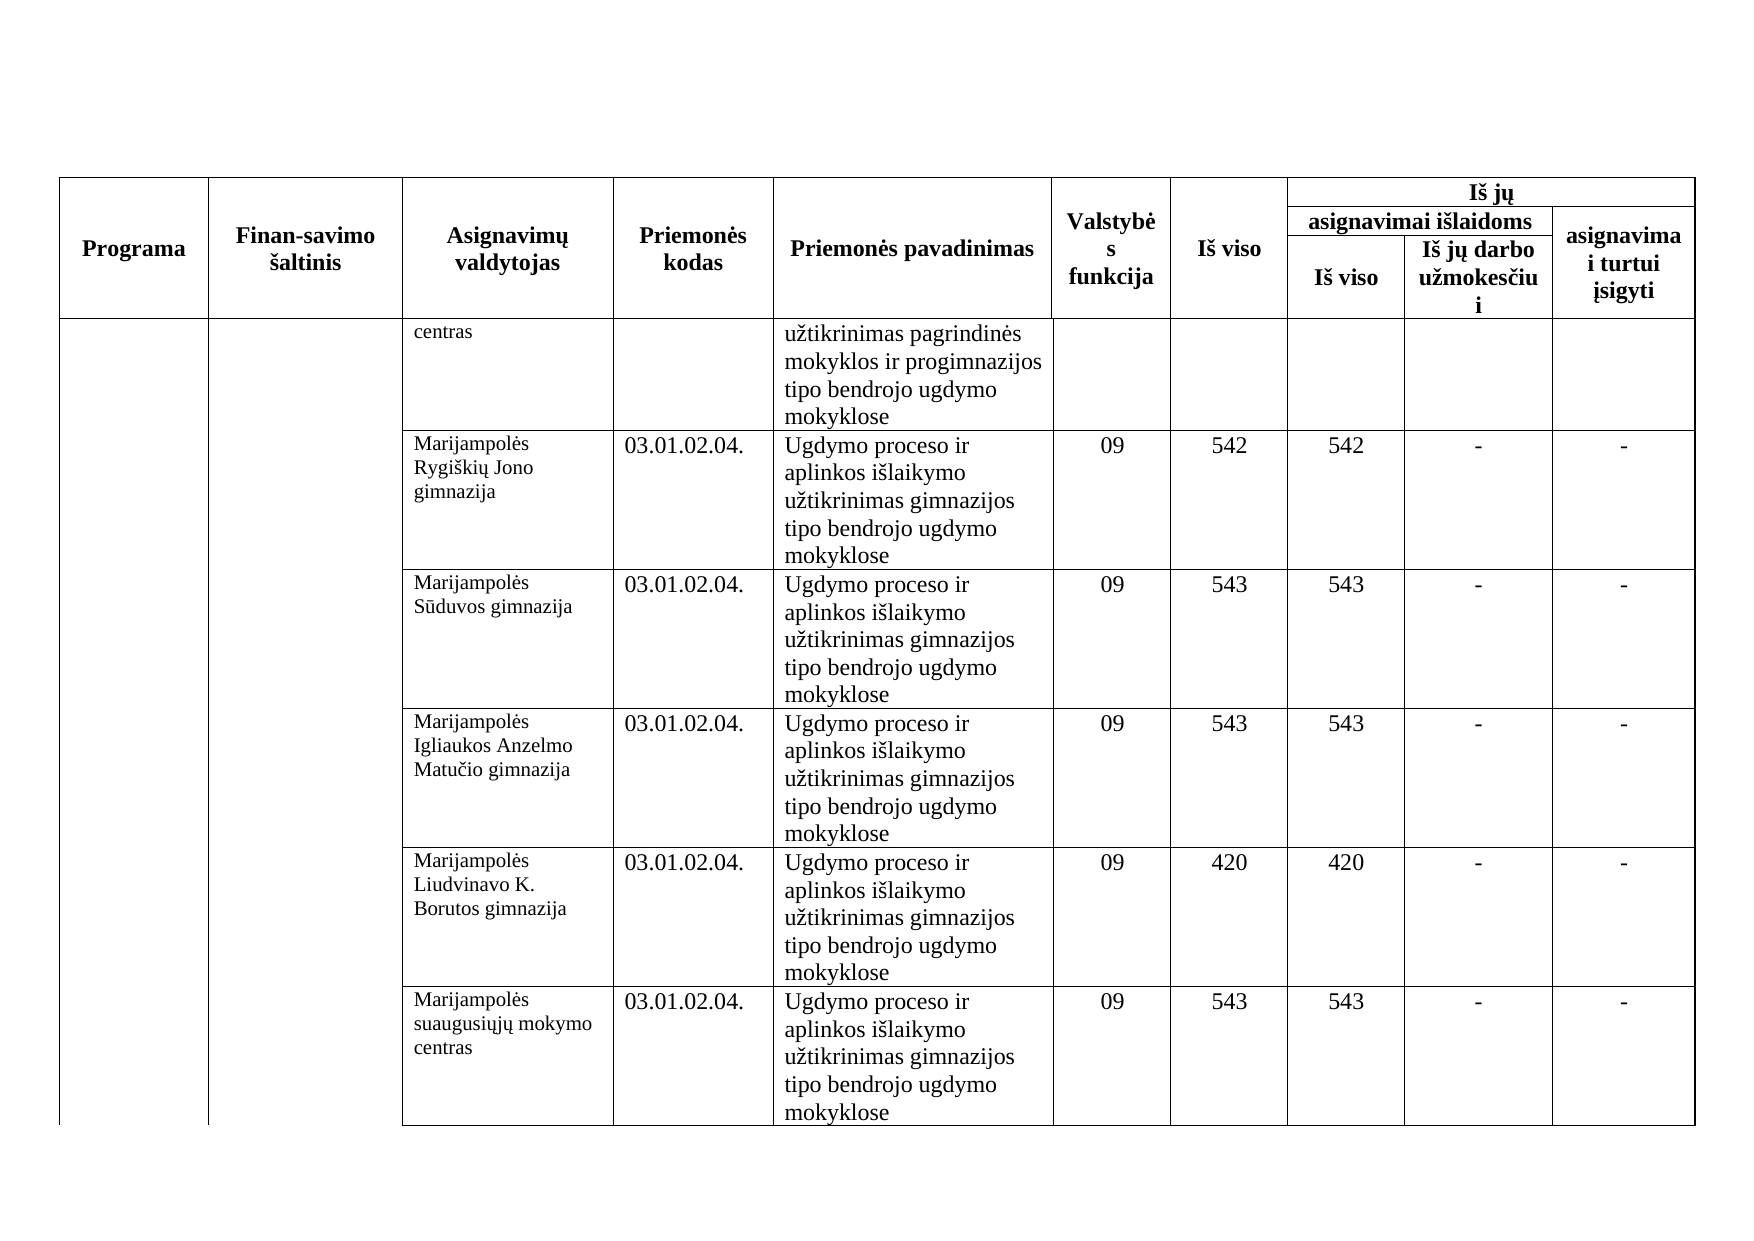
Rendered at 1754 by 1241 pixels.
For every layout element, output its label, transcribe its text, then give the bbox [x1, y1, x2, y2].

table_cell asignavimai turtui įsigyti [1553, 207, 1694, 318]
table_cell - [1553, 319, 1694, 430]
table_cell 543 [1171, 709, 1287, 847]
table_cell Ugdymo proceso ir aplinkos išlaikymo užtikrinimas gimnazijos tipo bendrojo ugdymo mokyklose [774, 709, 1053, 847]
table_cell [614, 319, 773, 430]
table_cell [60, 430, 208, 569]
table_cell [1288, 319, 1404, 430]
table_cell [209, 319, 402, 430]
table_cell 03.01.02.04. [614, 848, 773, 986]
table_cell [209, 986, 402, 1125]
table_cell - [1553, 709, 1694, 847]
table_cell [1054, 319, 1170, 430]
table_cell [1171, 319, 1287, 430]
table_cell asignavimai išlaidoms [1288, 207, 1552, 234]
table_cell [60, 847, 208, 986]
table_cell Ugdymo proceso ir aplinkos išlaikymo užtikrinimas gimnazijos tipo bendrojo ugdymo mokyklose [774, 848, 1053, 986]
table_header Valstybės funkcija [1052, 178, 1170, 318]
table_cell 09 [1054, 709, 1170, 847]
table_cell - [1553, 848, 1694, 986]
table_cell 03.01.02.04. [614, 570, 773, 708]
table_cell [60, 569, 208, 708]
table_header Iš jų [1288, 178, 1694, 206]
table_cell 420 [1171, 848, 1287, 986]
table_cell 542 [1288, 431, 1404, 569]
table_cell [60, 986, 208, 1125]
table_cell 09 [1054, 570, 1170, 708]
table_cell - [1405, 709, 1552, 847]
table_cell 543 [1288, 709, 1404, 847]
table_cell [60, 319, 208, 430]
table_cell 543 [1288, 987, 1404, 1125]
table_cell [60, 708, 208, 847]
table_cell 09 [1054, 987, 1170, 1125]
table_cell - [1553, 987, 1694, 1125]
table_cell 03.01.02.04. [614, 709, 773, 847]
table_header Priemonės pavadinimas [774, 178, 1051, 318]
table_cell Ugdymo proceso ir aplinkos išlaikymo užtikrinimas gimnazijos tipo bendrojo ugdymo mokyklose [774, 987, 1053, 1125]
table_cell 420 [1288, 848, 1404, 986]
table_cell 03.01.02.04. [614, 431, 773, 569]
table_cell 542 [1171, 431, 1287, 569]
table_cell - [1553, 570, 1694, 708]
table_cell centras [403, 319, 613, 430]
table_cell - [1405, 319, 1552, 430]
table_cell 09 [1054, 431, 1170, 569]
table_cell - [1553, 431, 1694, 569]
table_cell 543 [1171, 987, 1287, 1125]
table_cell [209, 708, 402, 847]
table_header Iš viso [1171, 178, 1287, 318]
table_header Finan-savimo šaltinis [209, 178, 402, 318]
table_cell [209, 430, 402, 569]
table_cell Marijampolės Sūduvos gimnazija [403, 570, 613, 708]
table_cell užtikrinimas pagrindinės mokyklos ir progimnazijos tipo bendrojo ugdymo mokyklose [774, 319, 1053, 430]
table_cell Marijampolės Igliaukos Anzelmo Matučio gimnazija [403, 709, 613, 847]
table_cell - [1405, 431, 1552, 569]
table_header Priemonės kodas [614, 178, 773, 318]
table_cell [209, 847, 402, 986]
table_cell 543 [1288, 570, 1404, 708]
table_header Asignavimų valdytojas [403, 178, 613, 318]
table_cell Iš jų darbo užmokesčiui [1405, 236, 1552, 318]
table_cell [209, 569, 402, 708]
table_cell 03.01.02.04. [614, 987, 773, 1125]
table_cell Ugdymo proceso ir aplinkos išlaikymo užtikrinimas gimnazijos tipo bendrojo ugdymo mokyklose [774, 431, 1053, 569]
table_cell - [1405, 570, 1552, 708]
table_cell Marijampolės Liudvinavo K. Borutos gimnazija [403, 848, 613, 986]
table_cell 543 [1171, 570, 1287, 708]
table_cell Marijampolės suaugusiųjų mokymo centras [403, 987, 613, 1125]
table_header Programa [60, 178, 208, 318]
table_cell - [1405, 848, 1552, 986]
table_cell Iš viso [1288, 236, 1404, 318]
table_cell Ugdymo proceso ir aplinkos išlaikymo užtikrinimas gimnazijos tipo bendrojo ugdymo mokyklose [774, 570, 1053, 708]
table_cell Marijampolės Rygiškių Jono gimnazija [403, 431, 613, 569]
table_cell - [1405, 987, 1552, 1125]
table_cell 09 [1054, 848, 1170, 986]
